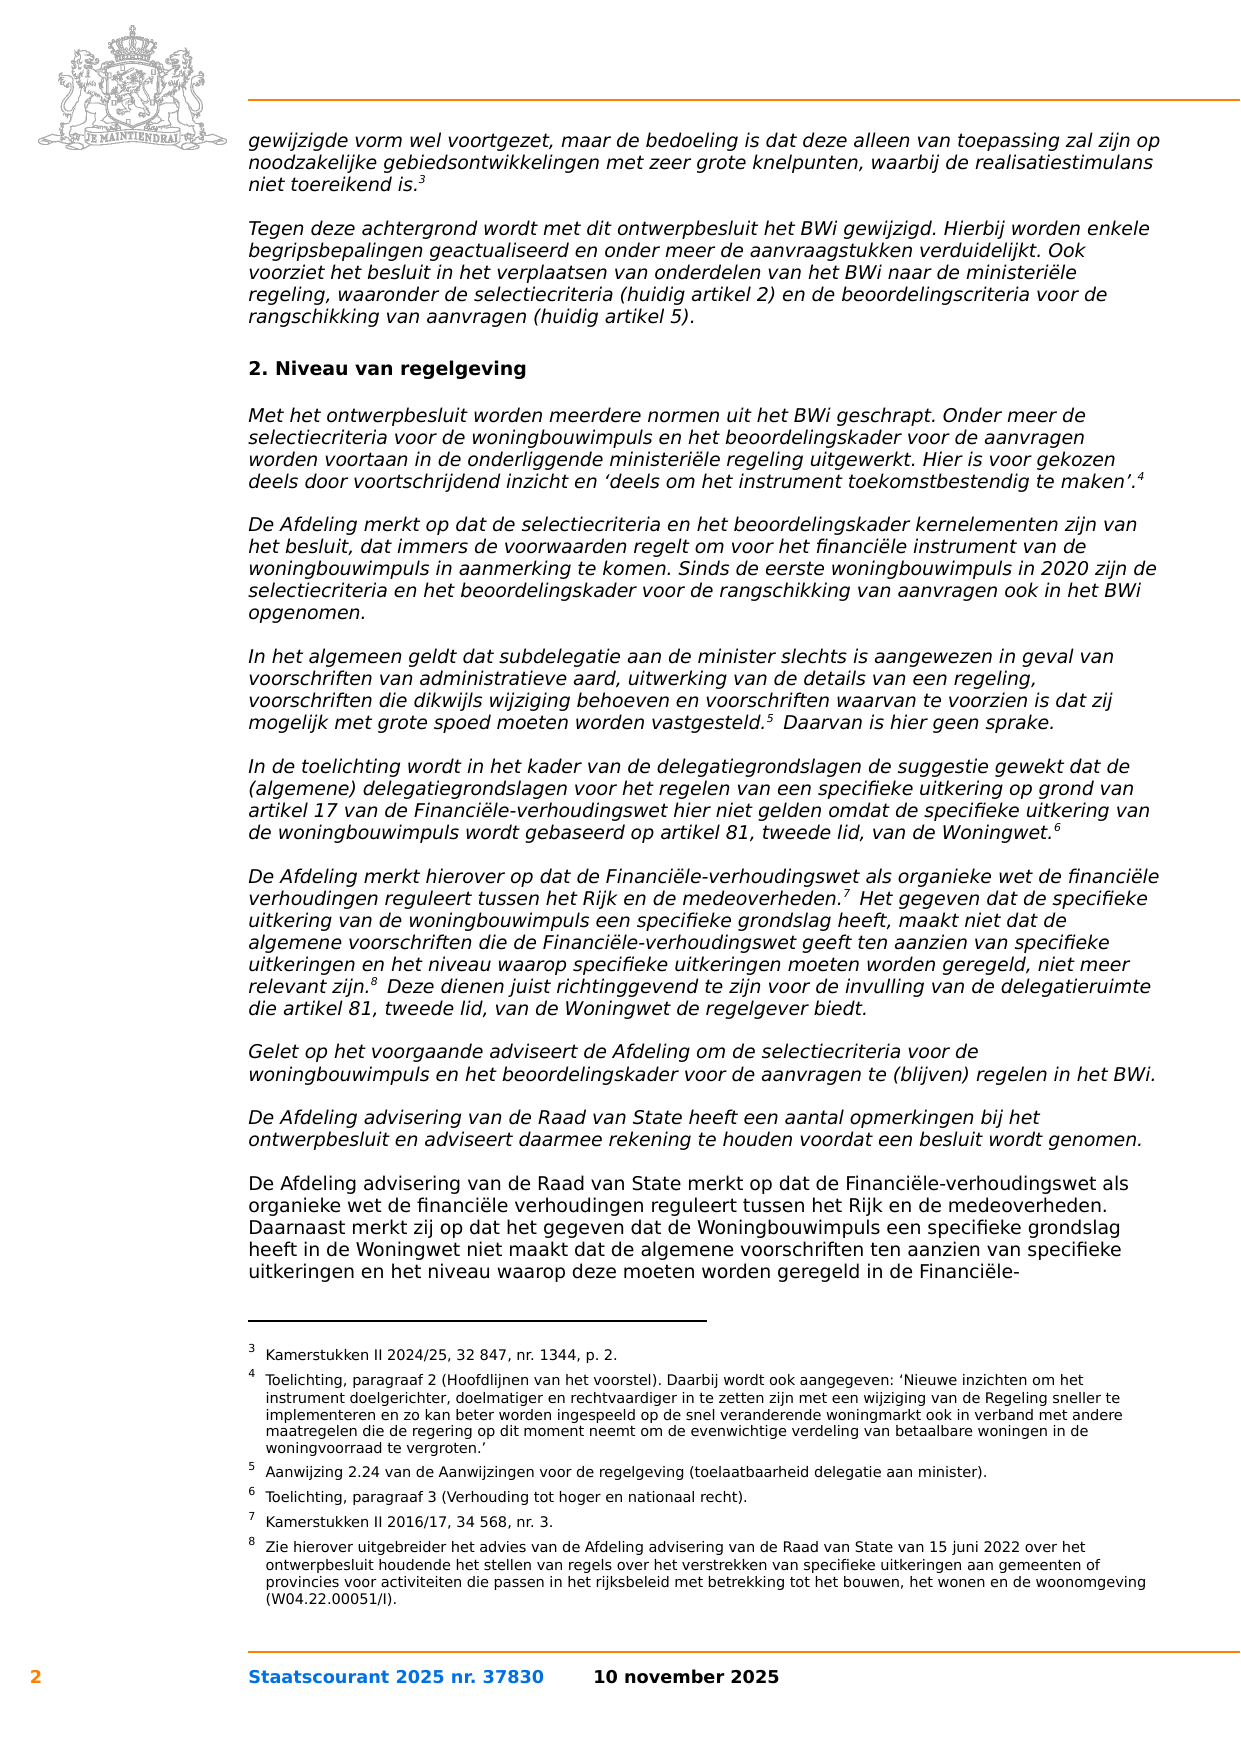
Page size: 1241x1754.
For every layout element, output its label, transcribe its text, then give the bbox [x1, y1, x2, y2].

text Tegen deze achtergrond wordt met dit ontwerpbesluit het BWi gewijzigd. Hierbij worden enkele begripsbepalingen geactualiseerd en onder meer de aanvraagstukken verduidelijkt. Ook voorziet het besluit in het verplaatsen van onderdelen van het BWi naar de ministeriële regeling, waaronder de selectiecriteria (huidig artikel 2) en de beoordelingscriteria voor de rangschikking van aanvragen (huidig artikel 5). [248, 218, 1163, 328]
subtitle 2. Niveau van regelgeving [248, 358, 1163, 379]
text Kamerstukken II 2024/25, 32 847, nr. 1344, p. 2. [248, 1343, 1163, 1365]
picture [38, 25, 227, 150]
text De Afdeling merkt op dat de selectiecriteria en het beoordelingskader kernelementen zijn van het besluit, dat immers de voorwaarden regelt om voor het financiële instrument van de woningbouwimpuls in aanmerking te komen. Sinds de eerste woningbouwimpuls in 2020 zijn de selectiecriteria en het beoordelingskader voor de rangschikking van aanvragen ook in het BWi opgenomen. [248, 514, 1163, 624]
text Kamerstukken II 2016/17, 34 568, nr. 3. [248, 1510, 1163, 1532]
text Toelichting, paragraaf 2 (Hoofdlijnen van het voorstel). Daarbij wordt ook aangegeven: ‘Nieuwe inzichten om het instrument doelgerichter, doelmatiger en rechtvaardiger in te zetten zijn met een wijziging van de Regeling sneller te implementeren en zo kan beter worden ingespeeld op de snel veranderende woningmarkt ook in verband met andere maatregelen die de regering op dit moment neemt om de evenwichtige verdeling van betaalbare woningen in de woningvoorraad te vergroten.’ [248, 1368, 1163, 1457]
text Toelichting, paragraaf 3 (Verhouding tot hoger en nationaal recht). [248, 1485, 1163, 1507]
text gewijzigde vorm wel voortgezet, maar de bedoeling is dat deze alleen van toepassing zal zijn op noodzakelijke gebiedsontwikkelingen met zeer grote knelpunten, waarbij de realisatiestimulans niet toereikend is. [248, 130, 1163, 196]
text De Afdeling merkt hierover op dat de Financiële-verhoudingswet als organieke wet de financiële verhoudingen reguleert tussen het Rijk en de medeoverheden. Het gegeven dat de specifieke uitkering van de woningbouwimpuls een specifieke grondslag heeft, maakt niet dat de algemene voorschriften die de Financiële-verhoudingswet geeft ten aanzien van specifieke uitkeringen en het niveau waarop specifieke uitkeringen moeten worden geregeld, niet meer relevant zijn. Deze dienen juist richtinggevend te zijn voor de invulling van de delegatieruimte die artikel 81, tweede lid, van de Woningwet de regelgever biedt. [248, 866, 1163, 1019]
text De Afdeling advisering van de Raad van State heeft een aantal opmerkingen bij het ontwerpbesluit en adviseert daarmee rekening te houden voordat een besluit wordt genomen. [248, 1107, 1163, 1151]
text In de toelichting wordt in het kader van de delegatiegrondslagen de suggestie gewekt dat de (algemene) delegatiegrondslagen voor het regelen van een specifieke uitkering op grond van artikel 17 van de Financiële-verhoudingswet hier niet gelden omdat de specifieke uitkering van de woningbouwimpuls wordt gebaseerd op artikel 81, tweede lid, van de Woningwet. [248, 756, 1163, 844]
text Aanwijzing 2.24 van de Aanwijzingen voor de regelgeving (toelaatbaarheid delegatie aan minister). [248, 1460, 1163, 1482]
text In het algemeen geldt dat subdelegatie aan de minister slechts is aangewezen in geval van voorschriften van administratieve aard, uitwerking van de details van een regeling, voorschriften die dikwijls wijziging behoeven en voorschriften waarvan te voorzien is dat zij mogelijk met grote spoed moeten worden vastgesteld. Daarvan is hier geen sprake. [248, 646, 1163, 734]
text Gelet op het voorgaande adviseert de Afdeling om de selectiecriteria voor de woningbouwimpuls en het beoordelingskader voor de aanvragen te (blijven) regelen in het BWi. [248, 1041, 1163, 1085]
text Met het ontwerpbesluit worden meerdere normen uit het BWi geschrapt. Onder meer de selectiecriteria voor de woningbouwimpuls en het beoordelingskader voor de aanvragen worden voortaan in de onderliggende ministeriële regeling uitgewerkt. Hier is voor gekozen deels door voortschrijdend inzicht en ‘deels om het instrument toekomstbestendig te maken’. [248, 404, 1163, 492]
text Zie hierover uitgebreider het advies van de Afdeling advisering van de Raad van State van 15 juni 2022 over het ontwerpbesluit houdende het stellen van regels over het verstrekken van specifieke uitkeringen aan gemeenten of provincies voor activiteiten die passen in het rijksbeleid met betrekking tot het bouwen, het wonen en de woonomgeving (W04.22.00051/I). [248, 1535, 1163, 1608]
text De Afdeling advisering van de Raad van State merkt op dat de Financiële-verhoudingswet als organieke wet de financiële verhoudingen reguleert tussen het Rijk en de medeoverheden. Daarnaast merkt zij op dat het gegeven dat de Woningbouwimpuls een specifieke grondslag heeft in de Woningwet niet maakt dat de algemene voorschriften ten aanzien van specifieke uitkeringen en het niveau waarop deze moeten worden geregeld in de Financiële- [248, 1173, 1163, 1283]
